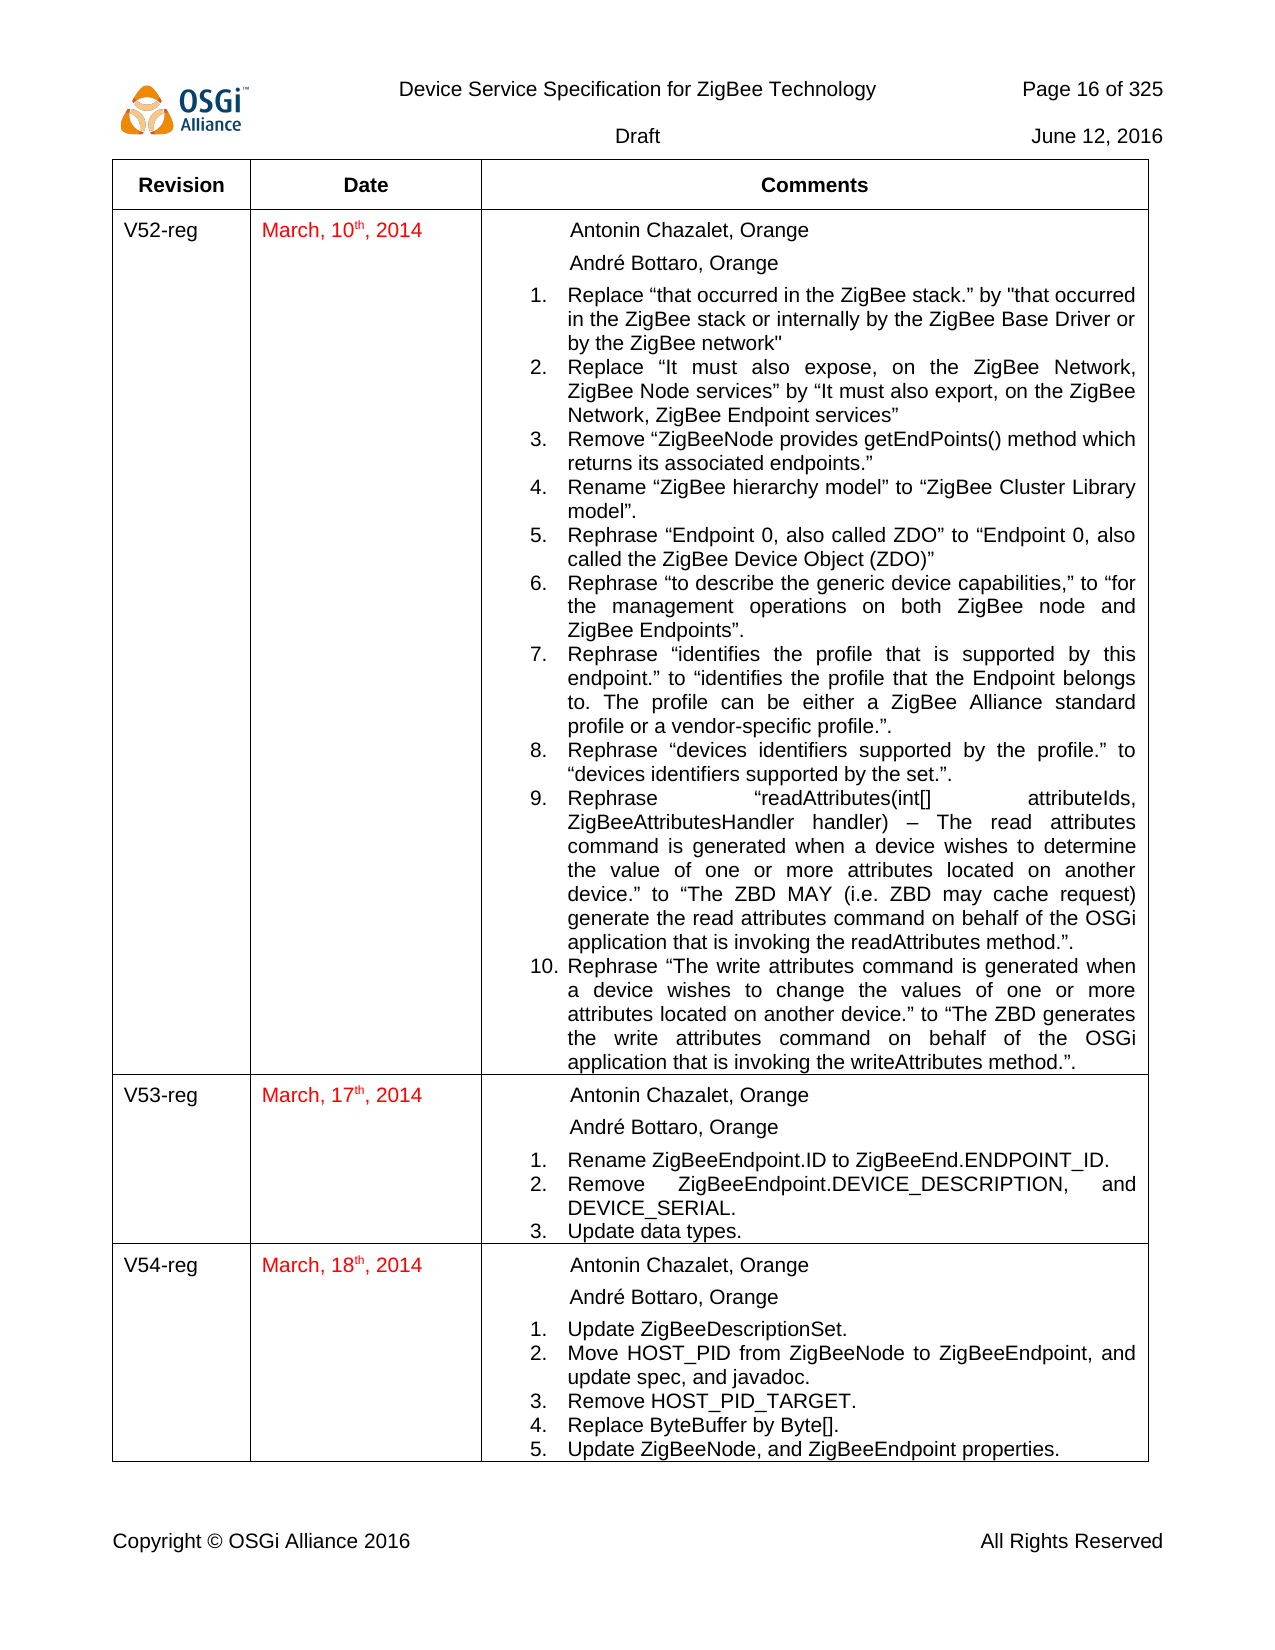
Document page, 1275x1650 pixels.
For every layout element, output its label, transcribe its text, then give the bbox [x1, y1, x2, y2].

table_cell March, 10th, 2014 [251, 210, 481, 1073]
table_cell Antonin Chazalet, Orange André Bottaro, Orange Rename ZigBeeEndpoint.ID to ZigBeeEnd.ENDPOINT_ID. Remove ZigBeeEndpoint.DEVICE_DESCRIPTION, and DEVICE_SERIAL. Update data types. [482, 1075, 1148, 1243]
table_cell V52-reg [113, 210, 250, 1073]
table_header Date [251, 160, 481, 209]
table_cell V54-reg [113, 1244, 250, 1461]
table_cell Antonin Chazalet, Orange André Bottaro, Orange Replace “that occurred in the ZigBee stack.” by "that occurred in the ZigBee stack or internally by the ZigBee Base Driver or by the ZigBee network" Replace “It must also expose, on the ZigBee Network, ZigBee Node services” by “It must also export, on the ZigBee Network, ZigBee Endpoint services” Remove “ZigBeeNode provides getEndPoints() method which returns its associated endpoints.” Rename “ZigBee hierarchy model” to “ZigBee Cluster Library model”. Rephrase “Endpoint 0, also called ZDO” to “Endpoint 0, also called the ZigBee Device Object (ZDO)” Rephrase “to describe the generic device capabilities,” to “for the management operations on both ZigBee node and ZigBee Endpoints”. Rephrase “identifies the profile that is supported by this endpoint.” to “identifies the profile that the Endpoint belongs to. The profile can be either a ZigBee Alliance standard profile or a vendor-specific profile.”. Rephrase “devices identifiers supported by the profile.” to “devices identifiers supported by the set.”. Rephrase “readAttributes(int[] attributeIds, ZigBeeAttributesHandler handler) – The read attributes command is generated when a device wishes to determine the value of one or more attributes located on another device.” to “The ZBD MAY (i.e. ZBD may cache request) generate the read attributes command on behalf of the OSGi application that is invoking the readAttributes method.”. Rephrase “The write attributes command is generated when a device wishes to change the values of one or more attributes located on another device.” to “The ZBD generates the write attributes command on behalf of the OSGi application that is invoking the writeAttributes method.”. [482, 210, 1148, 1073]
table_header Comments [482, 160, 1148, 209]
table_cell March, 18th, 2014 [251, 1244, 481, 1461]
picture [113, 78, 257, 142]
table_cell V53-reg [113, 1075, 250, 1243]
table_cell March, 17th, 2014 [251, 1075, 481, 1243]
table_cell Antonin Chazalet, Orange André Bottaro, Orange Update ZigBeeDescriptionSet. Move HOST_PID from ZigBeeNode to ZigBeeEndpoint, and update spec, and javadoc. Remove HOST_PID_TARGET. Replace ByteBuffer by Byte[]. Update ZigBeeNode, and ZigBeeEndpoint properties. [482, 1244, 1148, 1461]
table_header Revision [113, 160, 250, 209]
